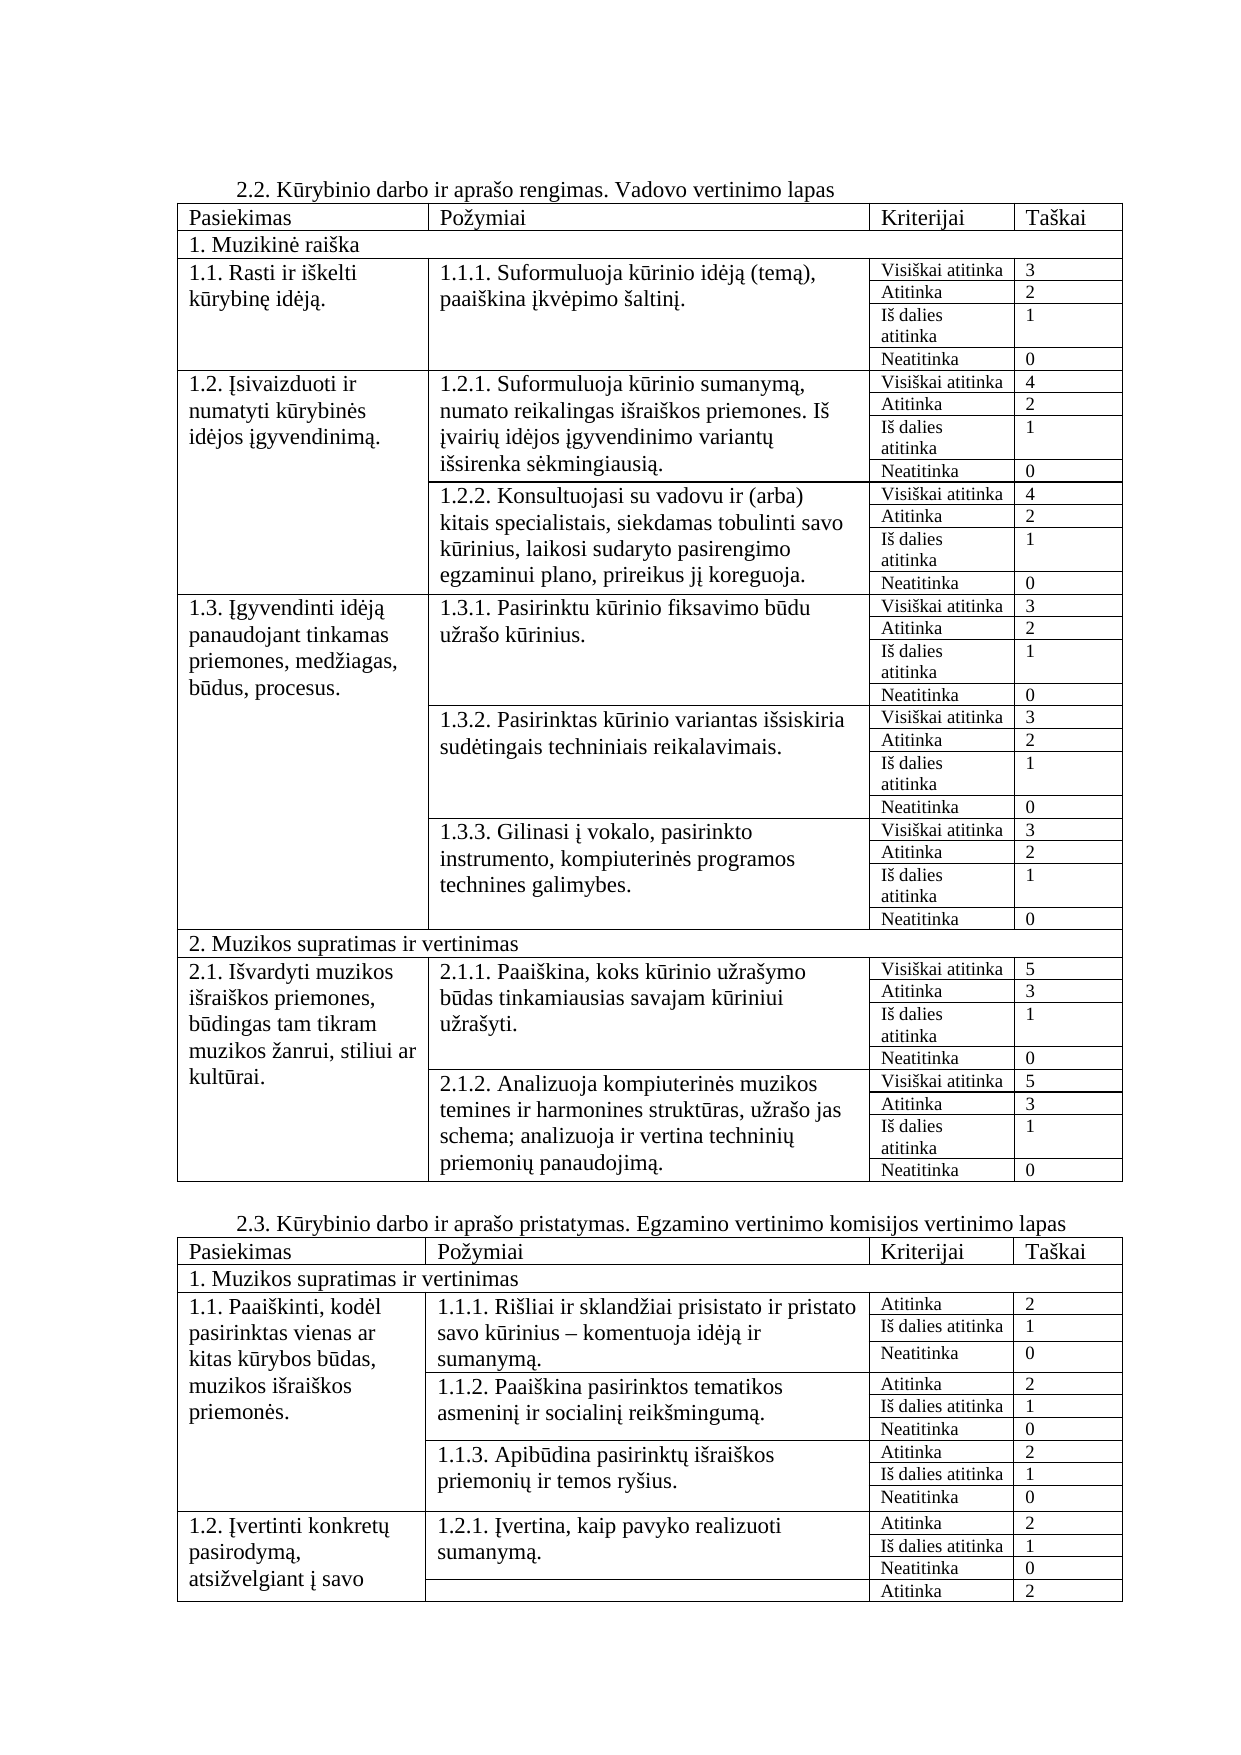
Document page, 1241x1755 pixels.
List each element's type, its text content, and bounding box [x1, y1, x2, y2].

table_cell 0 [1015, 908, 1122, 929]
table_cell 1.3.1. Pasirinktu kūrinio fiksavimo būdu užrašo kūrinius. [429, 595, 869, 705]
table_cell 1 [1015, 1115, 1122, 1158]
table_cell Neatitinka [870, 572, 1014, 593]
table_cell Iš dalies atitinka [870, 304, 1014, 347]
table_cell Atitinka [870, 980, 1014, 1002]
table_cell 1.1.1. Suformuluoja kūrinio idėją (temą), paaiškina įkvėpimo šaltinį. [429, 259, 869, 369]
table_cell Iš dalies atitinka [870, 1395, 1013, 1417]
table_cell Iš dalies atitinka [870, 1535, 1013, 1556]
table_cell Iš dalies atitinka [870, 1115, 1014, 1158]
table_cell 0 [1015, 348, 1122, 369]
table_cell 1.3.3. Gilinasi į vokalo, pasirinkto instrumento, kompiuterinės programos technines galimybes. [429, 819, 869, 929]
table_cell Iš dalies atitinka [870, 528, 1014, 571]
table_cell 3 [1015, 706, 1122, 728]
table_cell 0 [1015, 684, 1122, 705]
table_cell 1 [1015, 640, 1122, 683]
table_cell 1 [1014, 1395, 1122, 1417]
text 2.2. Kūrybinio darbo ir aprašo rengimas. Vadovo vertinimo lapas [177, 176, 1122, 203]
table_cell Neatitinka [870, 1418, 1013, 1439]
table_cell Visiškai atitinka [870, 819, 1014, 840]
table_cell 2 [1014, 1441, 1122, 1462]
table_cell Neatitinka [870, 908, 1014, 929]
table_cell Atitinka [870, 1580, 1013, 1601]
table_cell 1 [1015, 416, 1122, 459]
table_cell Visiškai atitinka [870, 483, 1014, 504]
table_cell 2 [1015, 729, 1122, 751]
table_cell 2 [1014, 1293, 1122, 1314]
table_cell Atitinka [870, 281, 1014, 303]
table_cell 1 [1015, 528, 1122, 571]
table_cell 1.2. Įvertinti konkretų pasirodymą, atsižvelgiant į savo [178, 1512, 425, 1601]
table_cell [1063, 231, 1088, 257]
table_header Pasiekimas [178, 1238, 425, 1264]
table_cell 2 [1015, 393, 1122, 415]
table_cell Atitinka [870, 1093, 1014, 1114]
table_cell 0 [1015, 572, 1122, 593]
table_cell 1.1. Rasti ir iškelti kūrybinę idėją. [178, 259, 428, 369]
table_cell 2 [1014, 1512, 1122, 1533]
table_cell 1 [1015, 1003, 1122, 1046]
table_cell Atitinka [870, 1373, 1013, 1394]
table_cell 2 [1015, 505, 1122, 527]
table_cell Atitinka [870, 393, 1014, 415]
table_cell Atitinka [870, 1441, 1013, 1462]
table_cell 1 [1014, 1535, 1122, 1556]
table_cell Iš dalies atitinka [870, 1003, 1014, 1046]
table_cell 3 [1015, 595, 1122, 616]
table_header Kriterijai [870, 1238, 1013, 1264]
table_cell 3 [1015, 819, 1122, 840]
table_cell Neatitinka [870, 348, 1014, 369]
table_cell Iš dalies atitinka [870, 416, 1014, 459]
table_cell [1088, 231, 1122, 257]
table_cell 2 [1015, 841, 1122, 863]
table_cell [426, 1580, 869, 1601]
table_cell 5 [1015, 958, 1122, 979]
table_cell 2.1.2. Analizuoja kompiuterinės muzikos temines ir harmonines struktūras, užrašo jas schema; analizuoja ir vertina techninių priemonių panaudojimą. [429, 1070, 869, 1181]
table_cell 1 [1015, 864, 1122, 907]
table_header Pasiekimas [178, 204, 428, 230]
table_cell 1.2.2. Konsultuojasi su vadovu ir (arba) kitais specialistais, siekdamas tobulinti savo kūrinius, laikosi sudaryto pasirengimo egzaminui plano, prireikus jį koreguoja. [429, 483, 869, 593]
table_cell [1035, 1265, 1063, 1292]
table_cell 1 [1014, 1463, 1122, 1485]
table_cell 4 [1015, 371, 1122, 392]
table_cell Iš dalies atitinka [870, 640, 1014, 683]
table_cell [1088, 1265, 1122, 1292]
table_cell Visiškai atitinka [870, 595, 1014, 616]
table_cell 0 [1015, 1047, 1122, 1069]
table_cell Atitinka [870, 1293, 1013, 1314]
table_cell 2 [1014, 1373, 1122, 1394]
text 2.3. Kūrybinio darbo ir aprašo pristatymas. Egzamino vertinimo komisijos vertinimo lapas [177, 1211, 1122, 1237]
table_cell 0 [1015, 460, 1122, 481]
table_cell 1.3. Įgyvendinti idėją panaudojant tinkamas priemones, medžiagas, būdus, procesus. [178, 595, 428, 929]
table_header Požymiai [426, 1238, 869, 1264]
table_cell Visiškai atitinka [870, 259, 1014, 280]
table_cell Atitinka [870, 505, 1014, 527]
table_cell 1 [1014, 1315, 1122, 1341]
table_cell 1.1. Paaiškinti, kodėl pasirinktas vienas ar kitas kūrybos būdas, muzikos išraiškos priemonės. [178, 1293, 425, 1511]
table_cell Neatitinka [870, 460, 1014, 481]
table_cell [1035, 231, 1063, 257]
table_cell Atitinka [870, 617, 1014, 639]
table_cell Neatitinka [870, 684, 1014, 705]
table_cell Visiškai atitinka [870, 1070, 1014, 1091]
table_cell Neatitinka [870, 1486, 1013, 1511]
table_cell Visiškai atitinka [870, 958, 1014, 979]
table_cell Neatitinka [870, 1557, 1013, 1579]
table_cell Iš dalies atitinka [870, 1463, 1013, 1485]
table_header Kriterijai [870, 204, 1014, 230]
table_cell Neatitinka [870, 1159, 1014, 1181]
table_cell Visiškai atitinka [870, 371, 1014, 392]
table_cell Atitinka [870, 841, 1014, 863]
table_cell 5 [1015, 1070, 1122, 1091]
table_cell Neatitinka [870, 1047, 1014, 1069]
table_cell Visiškai atitinka [870, 706, 1014, 728]
table_cell 4 [1015, 483, 1122, 504]
table_cell Atitinka [870, 729, 1014, 751]
table_cell 0 [1014, 1486, 1122, 1511]
table_cell 0 [1015, 796, 1122, 817]
table_cell Iš dalies atitinka [870, 752, 1014, 795]
table_cell Neatitinka [870, 1342, 1013, 1372]
table_cell 0 [1014, 1342, 1122, 1372]
table_cell 2 [1015, 281, 1122, 303]
table_cell 1 [1015, 752, 1122, 795]
table_cell 1.1.3. Apibūdina pasirinktų išraiškos priemonių ir temos ryšius. [426, 1441, 869, 1511]
table_cell [1063, 930, 1088, 957]
table_cell [1035, 930, 1063, 957]
table_cell 3 [1015, 980, 1122, 1002]
table_header Požymiai [429, 204, 869, 230]
table_cell 2 [1014, 1580, 1122, 1601]
table_header Taškai [1014, 1238, 1122, 1264]
table_cell 1 [1015, 304, 1122, 347]
table_cell [1088, 930, 1122, 957]
table_cell 1.2.1. Įvertina, kaip pavyko realizuoti sumanymą. [426, 1512, 869, 1579]
table_cell 0 [1014, 1557, 1122, 1579]
table_cell 2.1.1. Paaiškina, koks kūrinio užrašymo būdas tinkamiausias savajam kūriniui užrašyti. [429, 958, 869, 1069]
table_cell 2 [1015, 617, 1122, 639]
table_cell 2.1. Išvardyti muzikos išraiškos priemones, būdingas tam tikram muzikos žanrui, stiliui ar kultūrai. [178, 958, 428, 1181]
table_cell 3 [1015, 1093, 1122, 1114]
table_cell 1.3.2. Pasirinktas kūrinio variantas išsiskiria sudėtingais techniniais reikalavimais. [429, 706, 869, 817]
table_cell 1.2. Įsivaizduoti ir numatyti kūrybinės idėjos įgyvendinimą. [178, 371, 428, 593]
table_cell 1. Muzikinė raiška [178, 231, 1035, 257]
table_cell 2. Muzikos supratimas ir vertinimas [178, 930, 1035, 957]
table_cell 1.2.1. Suformuluoja kūrinio sumanymą, numato reikalingas išraiškos priemones. Iš įvairių idėjos įgyvendinimo variantų išsirenka sėkmingiausią. [429, 371, 869, 481]
table_cell Iš dalies atitinka [870, 1315, 1013, 1341]
table_cell 3 [1015, 259, 1122, 280]
table_cell Iš dalies atitinka [870, 864, 1014, 907]
table_cell 0 [1014, 1418, 1122, 1439]
table_cell [1063, 1265, 1088, 1292]
table_cell 0 [1015, 1159, 1122, 1181]
table_header Taškai [1015, 204, 1122, 230]
table_cell Atitinka [870, 1512, 1013, 1533]
table_cell Neatitinka [870, 796, 1014, 817]
table_cell 1.1.1. Rišliai ir sklandžiai prisistato ir pristato savo kūrinius – komentuoja idėją ir sumanymą. [426, 1293, 869, 1372]
table_cell 1. Muzikos supratimas ir vertinimas [178, 1265, 1035, 1292]
table_cell 1.1.2. Paaiškina pasirinktos tematikos asmeninį ir socialinį reikšmingumą. [426, 1373, 869, 1439]
